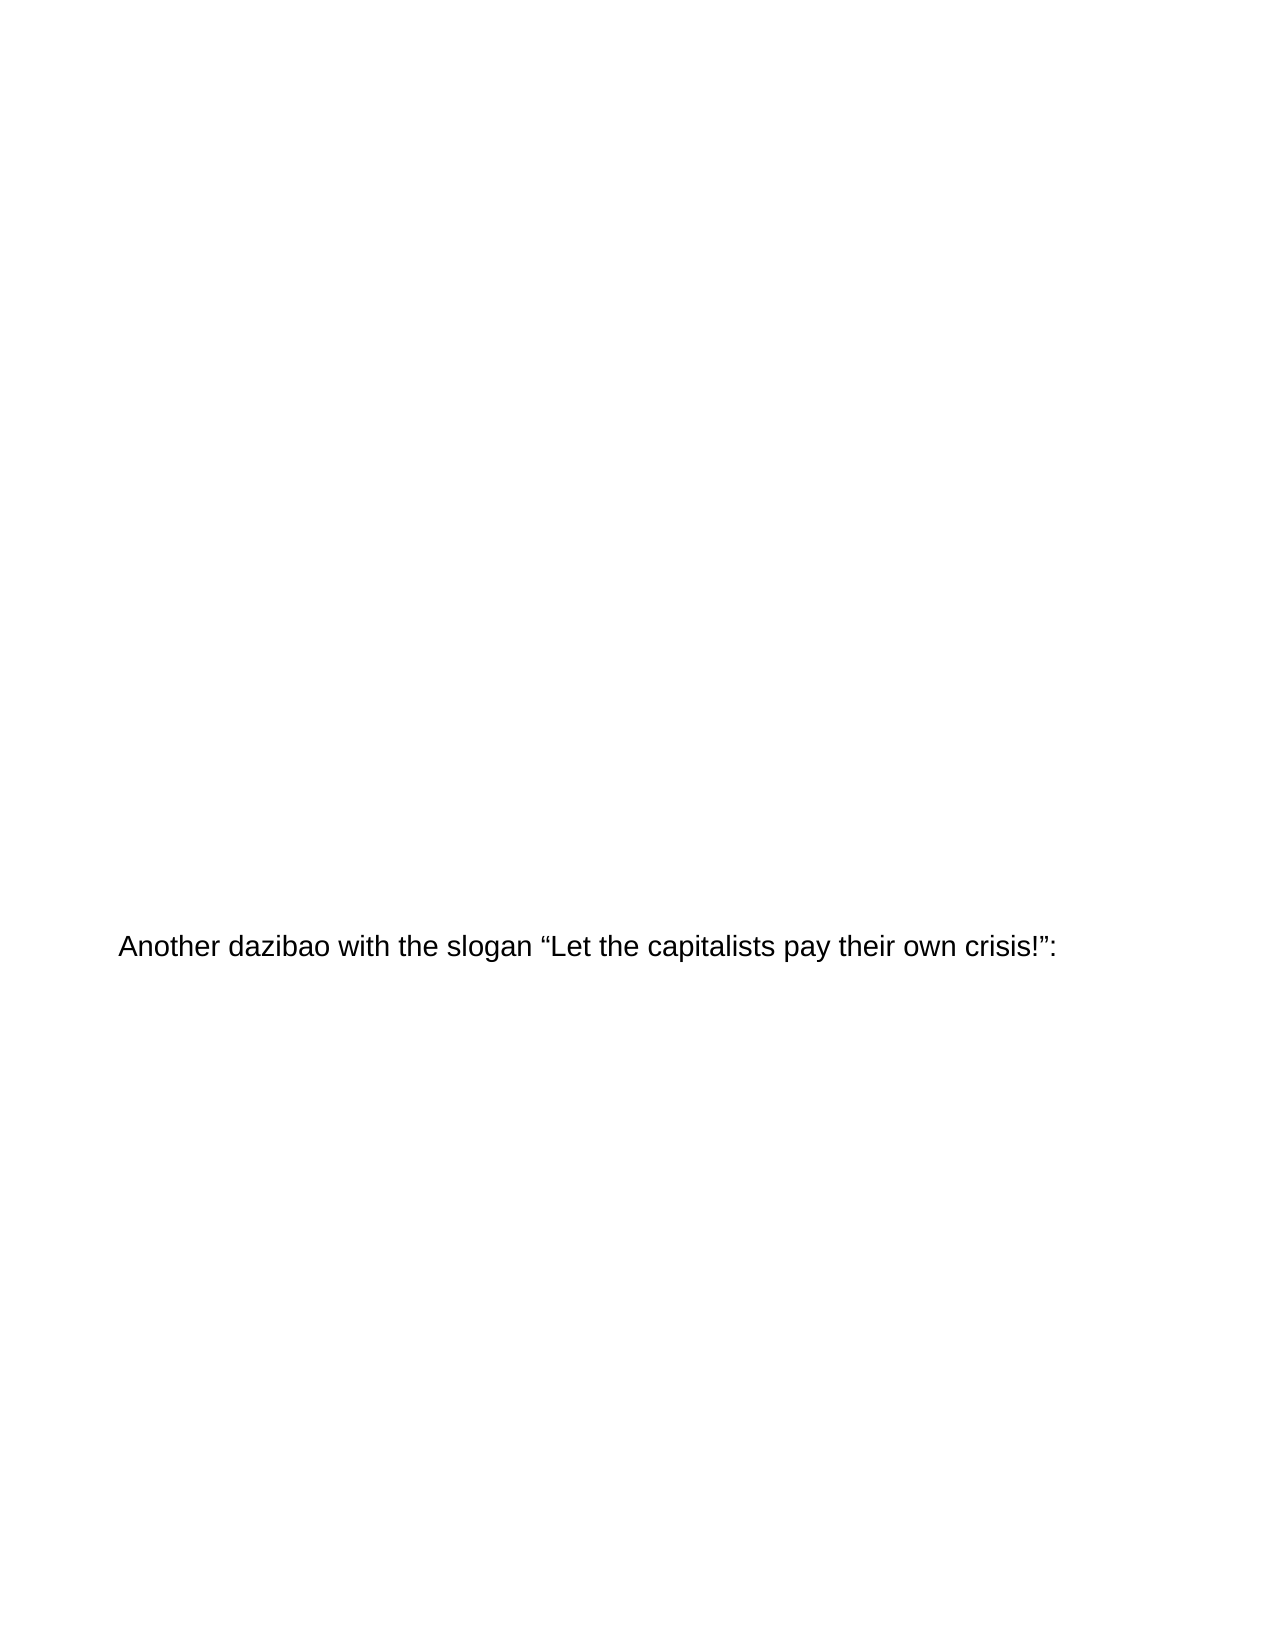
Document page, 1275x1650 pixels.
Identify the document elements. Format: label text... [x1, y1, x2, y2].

text Another dazibao with the slogan “Let the capitalists pay their own crisis!”: [118, 118, 1157, 963]
